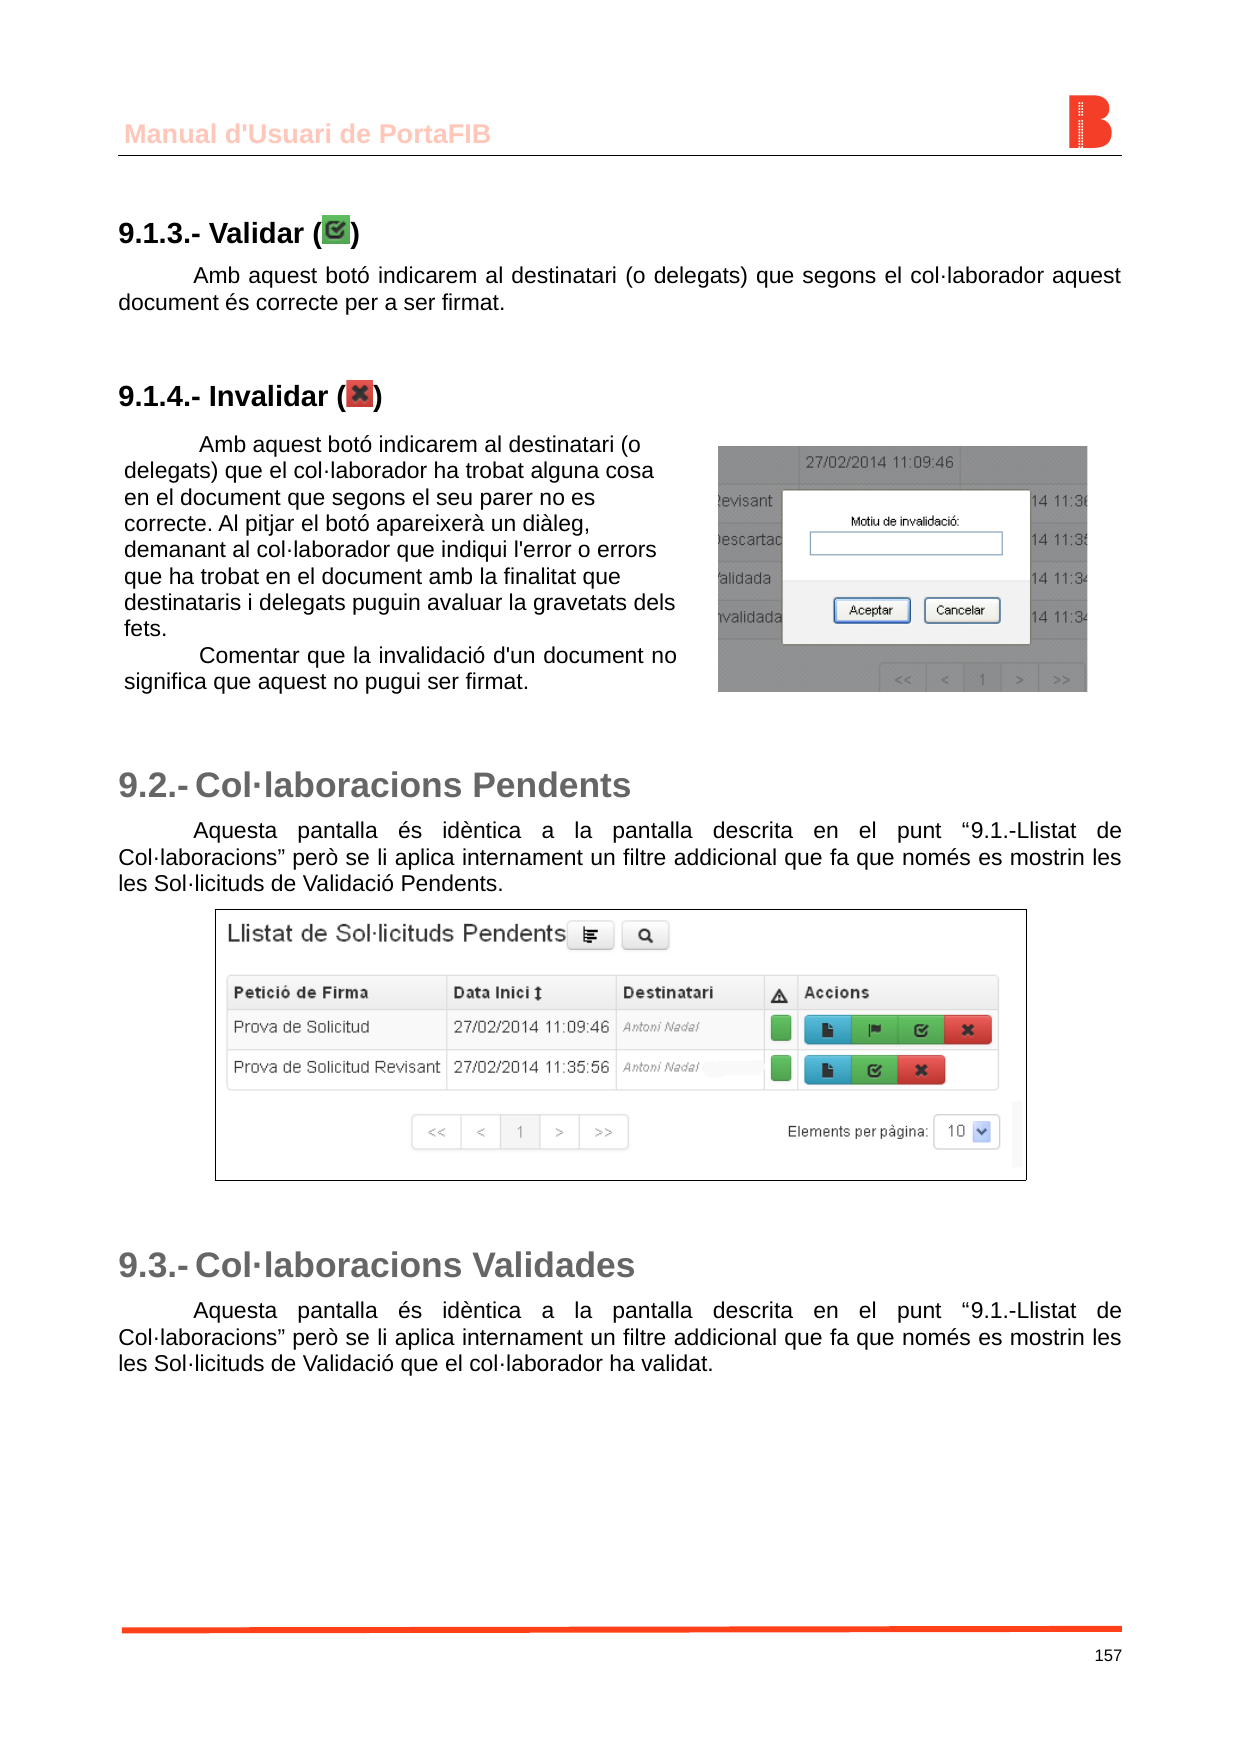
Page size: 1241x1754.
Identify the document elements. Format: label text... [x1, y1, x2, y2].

picture [1063, 94, 1117, 150]
text Aquesta pantalla és idèntica a la pantalla descrita en el punt “9.1.-Llistat de Col·laboracions” però se li aplica internament un filtre addicional que fa que només es mostrin les les Sol·licituds de Validació Pendents. [118, 817, 1122, 896]
table_header Amb aquest botó indicarem al destinatari (o delegats) que el col·laborador ha trobat alguna cosa en el document que segons el seu parer no es correcte. Al pitjar el botó apareixerà un diàleg, demanant al col·laborador que indiqui l'error o errors que ha trobat en el document amb la finalitat que destinataris i delegats puguin avaluar la gravetats dels fets. Comentar que la invalidació d'un document no significa que aquest no pugui ser firmat. [118, 425, 683, 713]
picture [346, 380, 373, 407]
picture [718, 446, 1088, 692]
subtitle Invalidar () [118, 379, 1122, 413]
text Aquesta pantalla és idèntica a la pantalla descrita en el punt “9.1.-Llistat de Col·laboracions” però se li aplica internament un filtre addicional que fa que només es mostrin les les Sol·licituds de Validació que el col·laborador ha validat. [118, 1297, 1122, 1376]
picture [322, 215, 350, 244]
subtitle Validar () [118, 216, 1122, 250]
picture [217, 911, 1023, 1178]
table_header [683, 425, 1122, 713]
subtitle Col·laboracions Pendents [118, 764, 1122, 805]
subtitle Col·laboracions Validades [118, 1244, 1122, 1285]
text Amb aquest botó indicarem al destinatari (o delegats) que segons el col·laborador aquest document és correcte per a ser firmat. [118, 262, 1122, 315]
